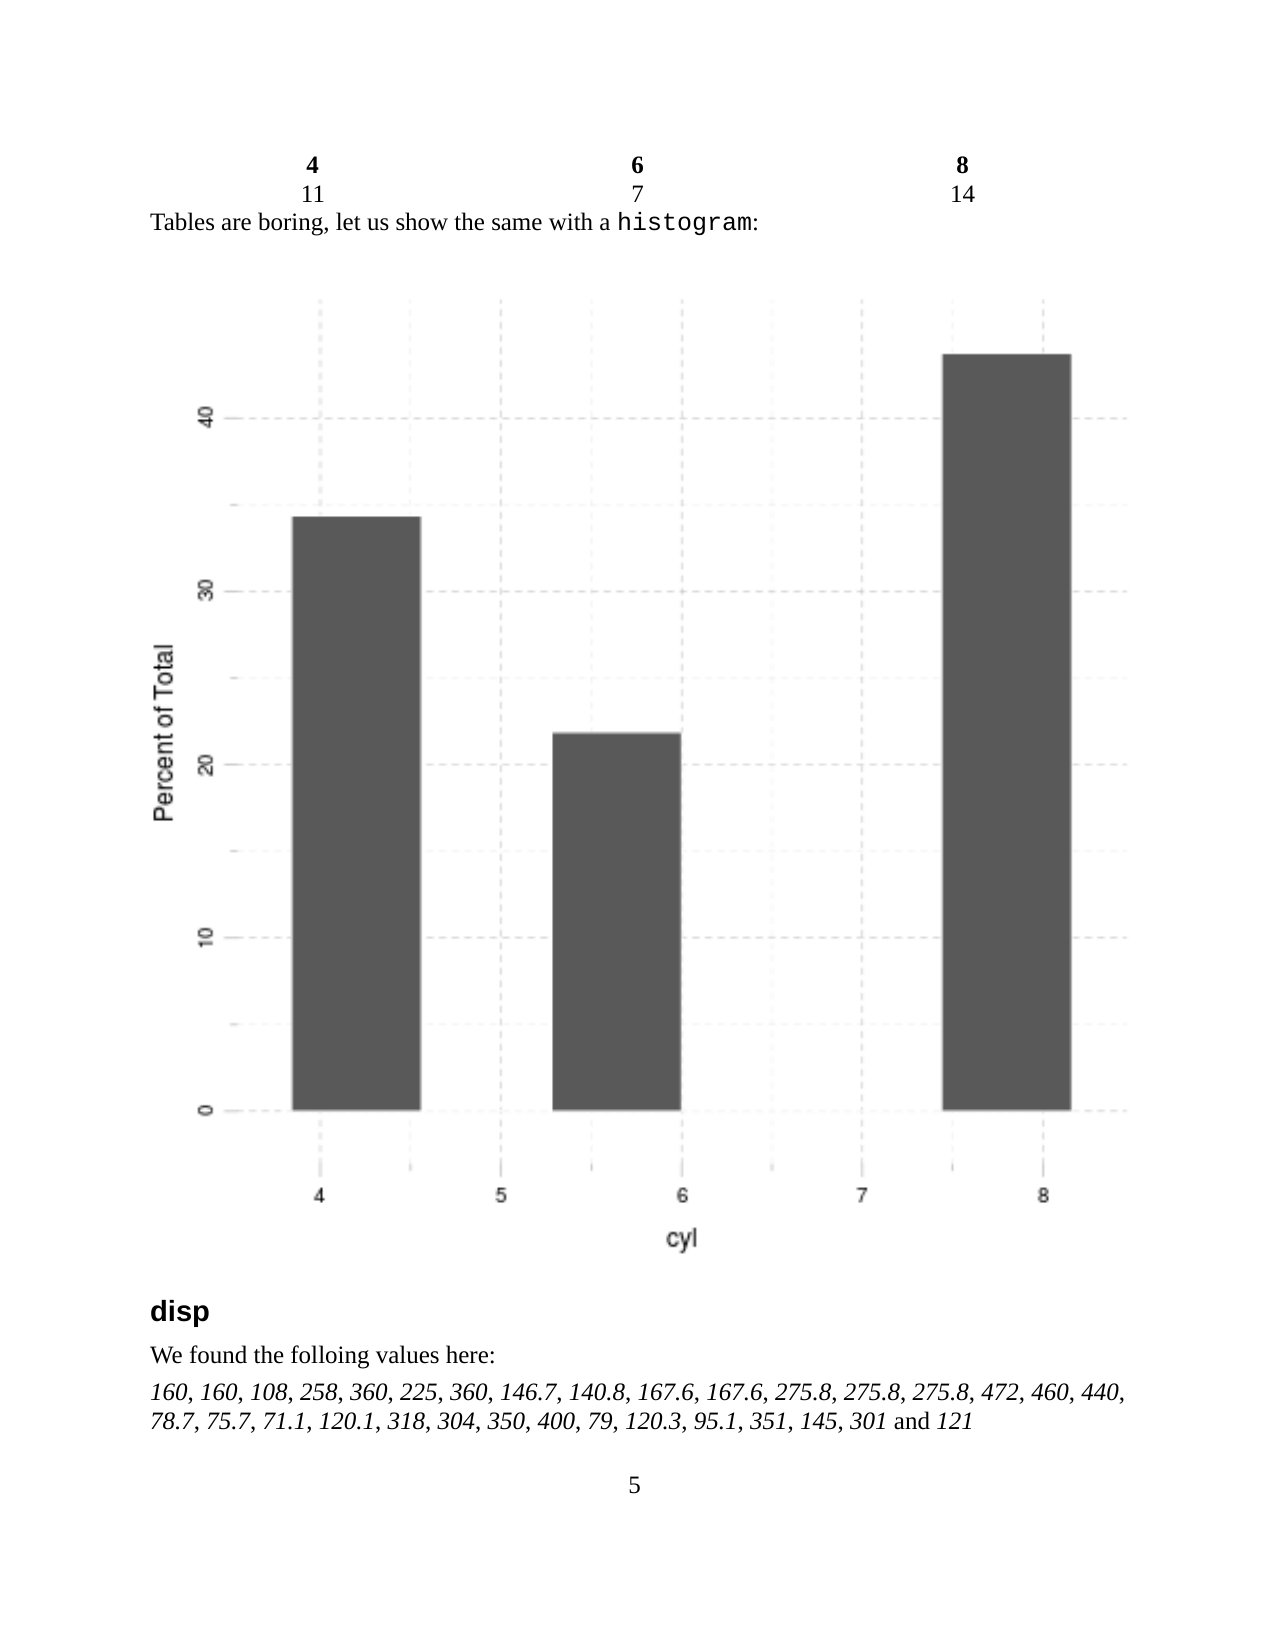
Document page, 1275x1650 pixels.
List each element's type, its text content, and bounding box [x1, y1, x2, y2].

table_cell 11 [150, 179, 475, 207]
table_header 8 [800, 150, 1125, 179]
text 160, 160, 108, 258, 360, 225, 360, 146.7, 140.8, 167.6, 167.6, 275.8, 275.8, 275.8, 472, 460, 440, 78.7, 75.7, 71.1, 120.1, 318, 304, 350, 400, 79, 120.3, 95.1, 351, 145, 301 and 121 [150, 1377, 1125, 1435]
subtitle disp [150, 1294, 1125, 1327]
table_cell 7 [475, 179, 800, 207]
text Tables are boring, let us show the same with a histogram: [150, 207, 1125, 238]
table_header 6 [475, 150, 800, 179]
text We found the folloing values here: [150, 1340, 1125, 1368]
table_header 4 [150, 150, 475, 179]
table_cell 14 [800, 179, 1125, 207]
picture [150, 247, 1163, 1260]
